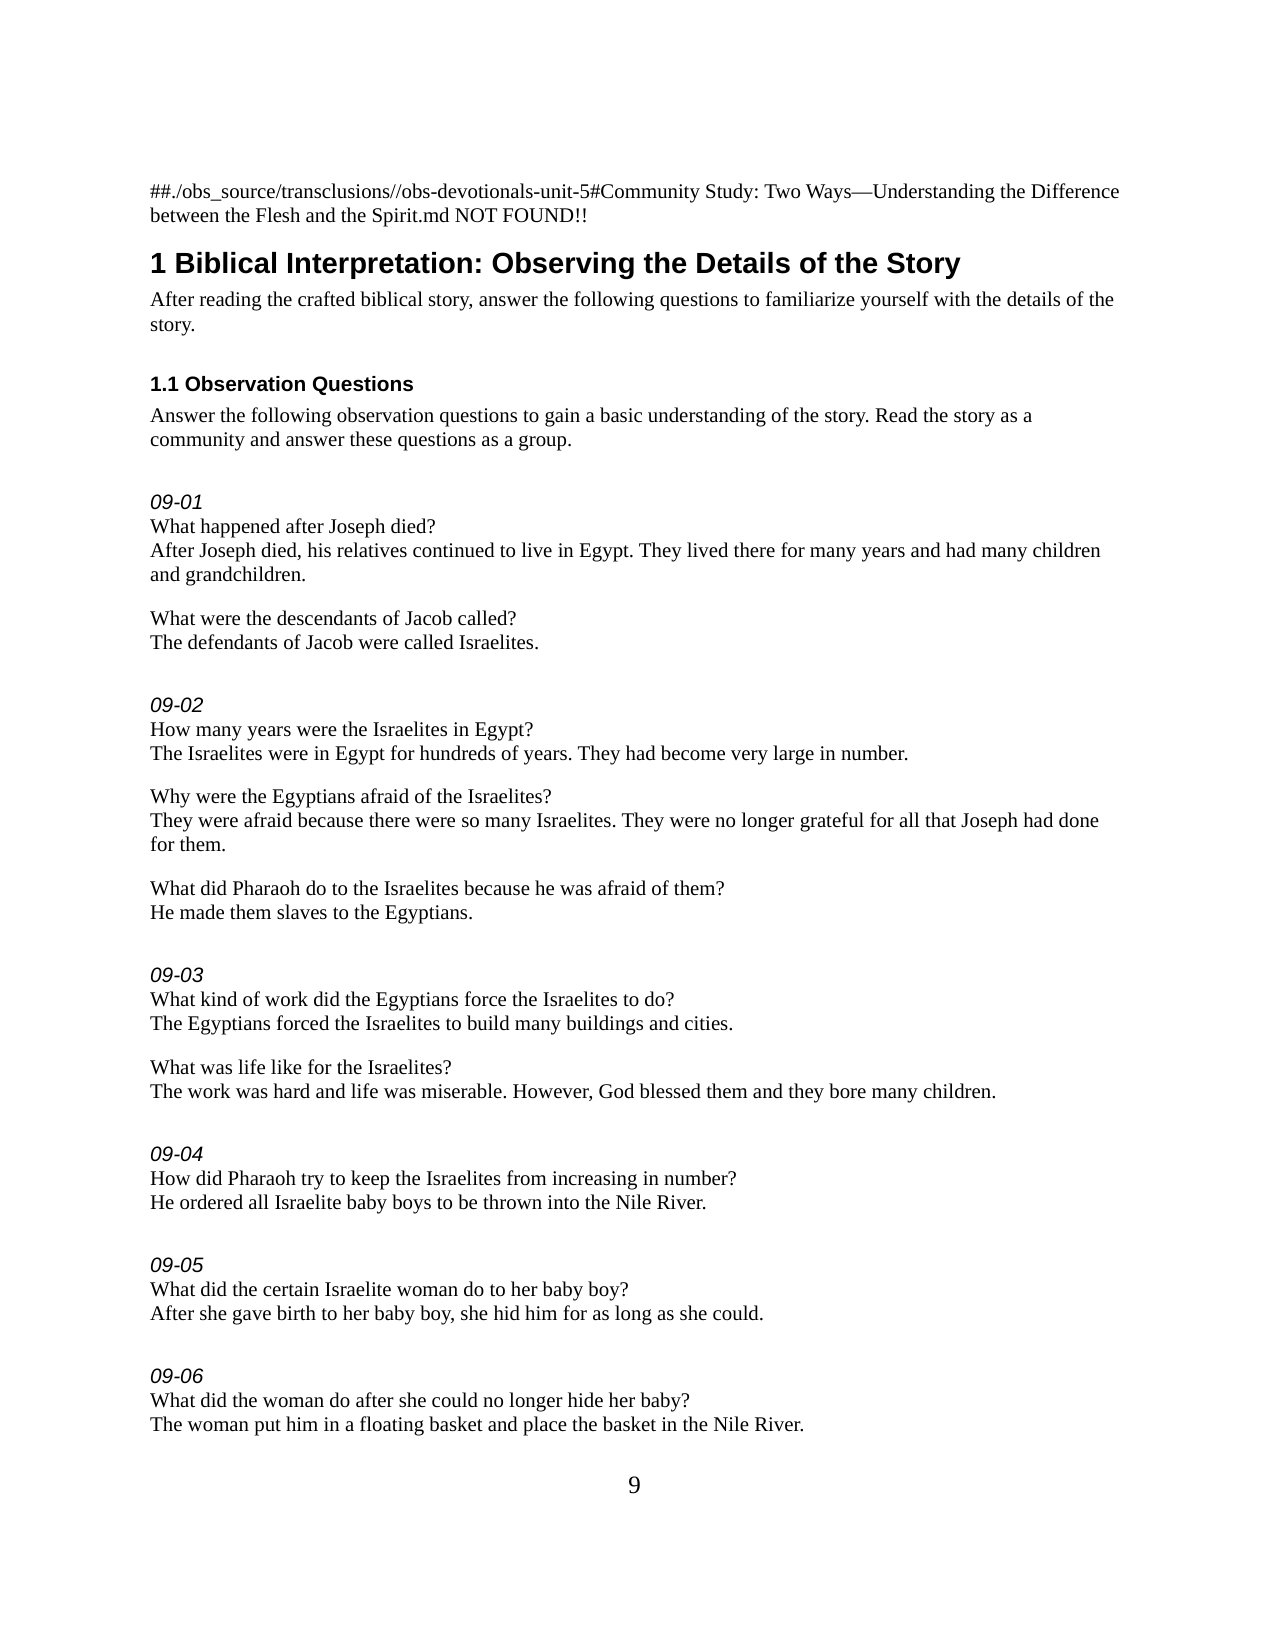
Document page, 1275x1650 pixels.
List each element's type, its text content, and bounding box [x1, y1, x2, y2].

text How many years were the Israelites in Egypt? The Israelites were in Egypt for hundreds of years. They had become very large in number. [150, 717, 1125, 765]
text What did Pharaoh do to the Israelites because he was afraid of them? He made them slaves to the Egyptians. [150, 876, 1125, 924]
text Answer the following observation questions to gain a basic understanding of the story. Read the story as a community and answer these questions as a group. [150, 403, 1125, 451]
subtitle 09-03 [150, 963, 1125, 987]
text What did the certain Israelite woman do to her baby boy? After she gave birth to her baby boy, she hid him for as long as she could. [150, 1277, 1125, 1325]
subtitle 09-05 [150, 1253, 1125, 1277]
text ##./obs_source/transclusions//obs-devotionals-unit-5#Community Study: Two Ways—Understanding the Difference between the Flesh and the Spirit.md NOT FOUND!! [150, 179, 1125, 227]
text After reading the crafted biblical story, answer the following questions to familiarize yourself with the details of the story. [150, 287, 1125, 336]
text Why were the Egyptians afraid of the Israelites? They were afraid because there were so many Israelites. They were no longer grateful for all that Joseph had done for them. [150, 784, 1125, 856]
subtitle 09-06 [150, 1364, 1125, 1388]
subtitle 09-02 [150, 693, 1125, 717]
text What happened after Joseph died? After Joseph died, his relatives continued to live in Egypt. They lived there for many years and had many children and grandchildren. [150, 514, 1125, 586]
subtitle 1.1 Observation Questions [150, 371, 1125, 395]
text What was life like for the Israelites? The work was hard and life was miserable. However, God blessed them and they bore many children. [150, 1054, 1125, 1103]
subtitle 1 Biblical Interpretation: Observing the Details of the Story [150, 246, 1125, 280]
text What kind of work did the Egyptians force the Israelites to do? The Egyptians forced the Israelites to build many buildings and cities. [150, 987, 1125, 1035]
subtitle 09-04 [150, 1142, 1125, 1166]
text How did Pharaoh try to keep the Israelites from increasing in number? He ordered all Israelite baby boys to be thrown into the Nile River. [150, 1166, 1125, 1214]
subtitle 09-01 [150, 490, 1125, 514]
text What were the descendants of Jacob called? The defendants of Jacob were called Israelites. [150, 606, 1125, 654]
text What did the woman do after she could no longer hide her baby? The woman put him in a floating basket and place the basket in the Nile River. [150, 1388, 1125, 1436]
